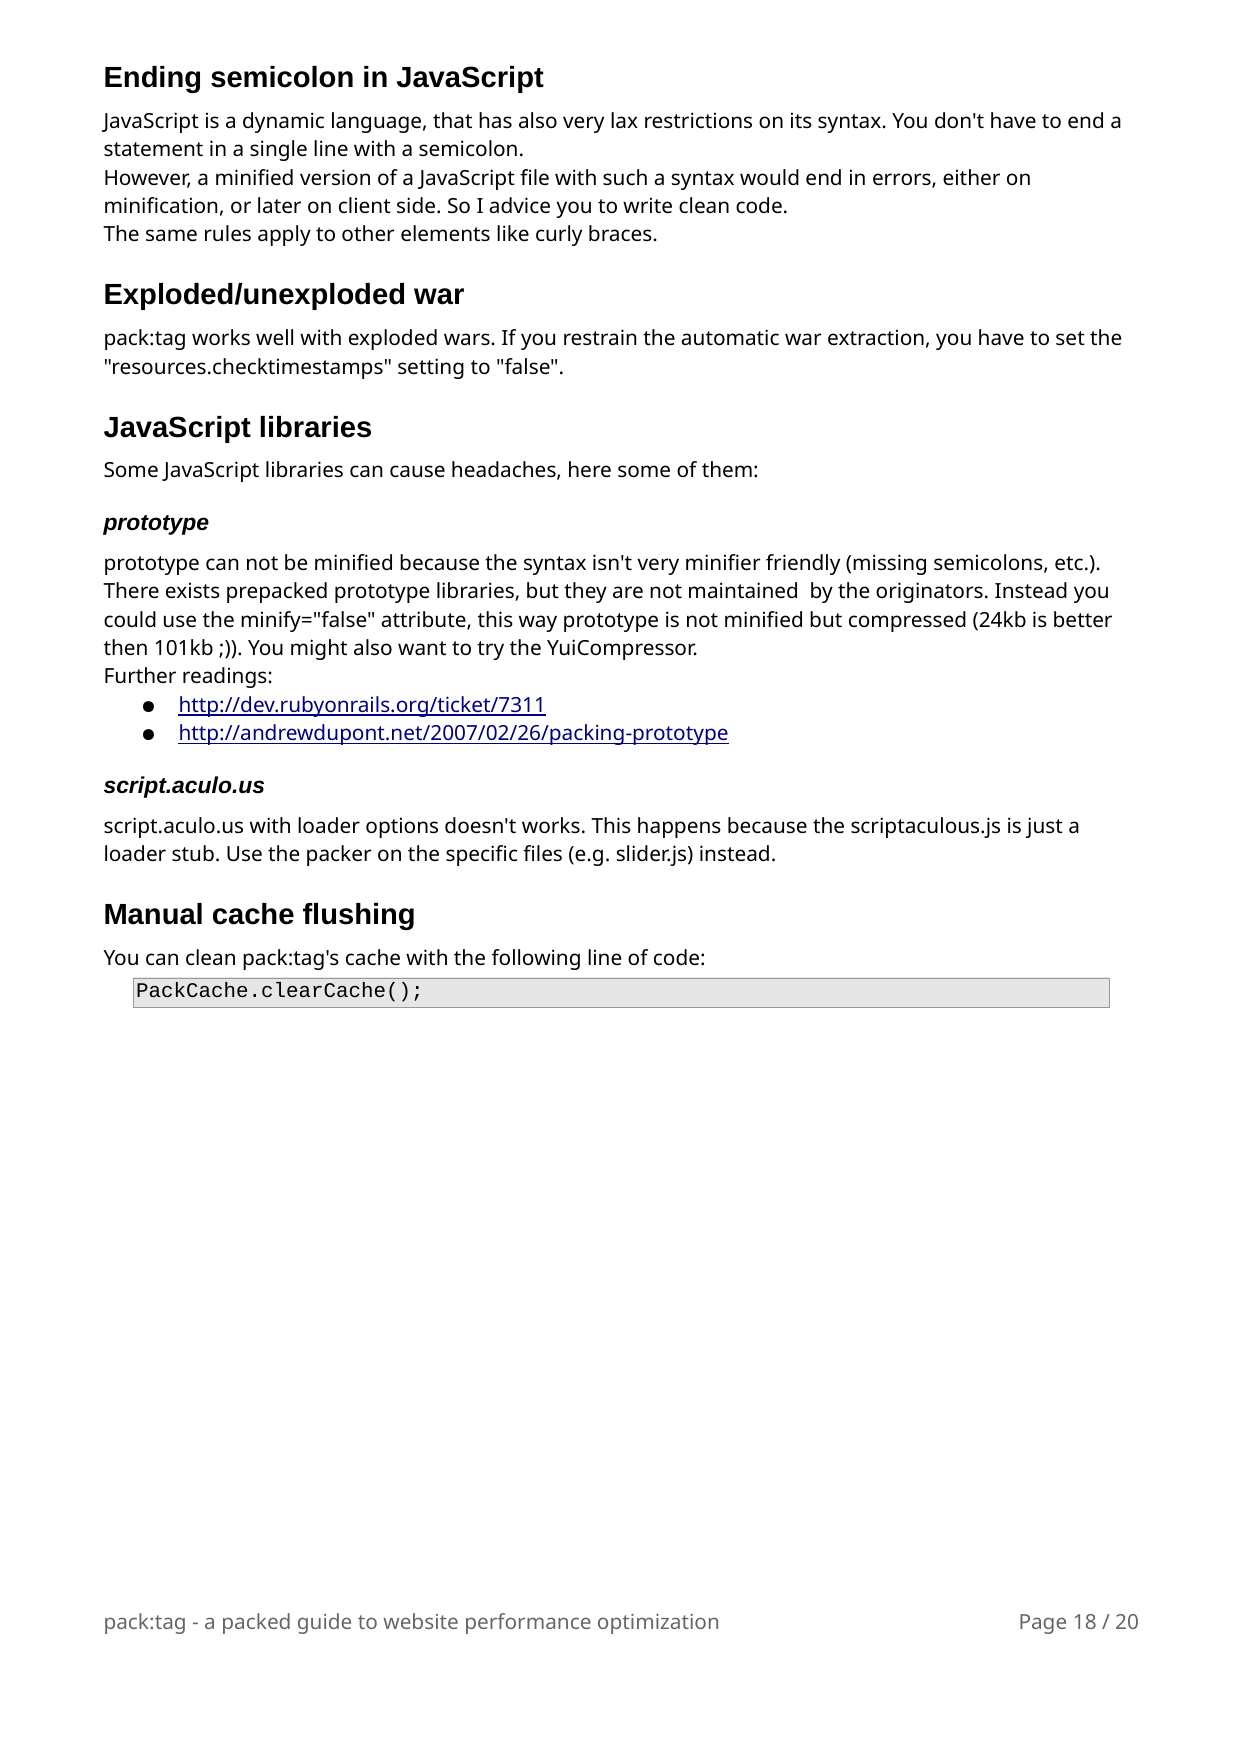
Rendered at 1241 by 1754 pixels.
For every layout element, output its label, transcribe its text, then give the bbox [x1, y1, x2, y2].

subtitle prototype [103, 509, 1139, 535]
list http://dev.rubyonrails.org/ticket/7311 [141, 690, 1139, 718]
text pack:tag works well with exploded wars. If you restrain the automatic war extraction, you have to set the "resources.checktimestamps" setting to "false". [103, 323, 1139, 380]
text Further readings: [103, 662, 1139, 690]
list http://andrewdupont.net/2007/02/26/packing-prototype [141, 718, 1139, 747]
text prototype can not be minified because the syntax isn't very minifier friendly (missing semicolons, etc.). There exists prepacked prototype libraries, but they are not maintained by the originators. Instead you could use the minify="false" attribute, this way prototype is not minified but compressed (24kb is better then 101kb ;)). You might also want to try the YuiCompressor. [103, 548, 1139, 662]
subtitle script.aculo.us [103, 772, 1139, 798]
subtitle Manual cache flushing [103, 897, 1139, 931]
text Some JavaScript libraries can cause headaches, here some of them: [103, 456, 1139, 484]
text JavaScript is a dynamic language, that has also very lax restrictions on its syntax. You don't have to end a statement in a single line with a semicolon. [103, 106, 1139, 163]
text You can clean pack:tag's cache with the following line of code: [103, 943, 1139, 972]
text However, a minified version of a JavaScript file with such a syntax would end in errors, either on minification, or later on client side. So I advice you to write clean code. [103, 163, 1139, 219]
text The same rules apply to other elements like curly braces. [103, 219, 1139, 248]
subtitle JavaScript libraries [103, 410, 1139, 443]
text script.aculo.us with loader options doesn't works. This happens because the scriptaculous.js is just a loader stub. Use the packer on the specific files (e.g. slider.js) instead. [103, 811, 1139, 868]
text PackCache.clearCache(); [134, 979, 1109, 1007]
subtitle Ending semicolon in JavaScript [103, 60, 1139, 93]
subtitle Exploded/unexploded war [103, 277, 1139, 311]
